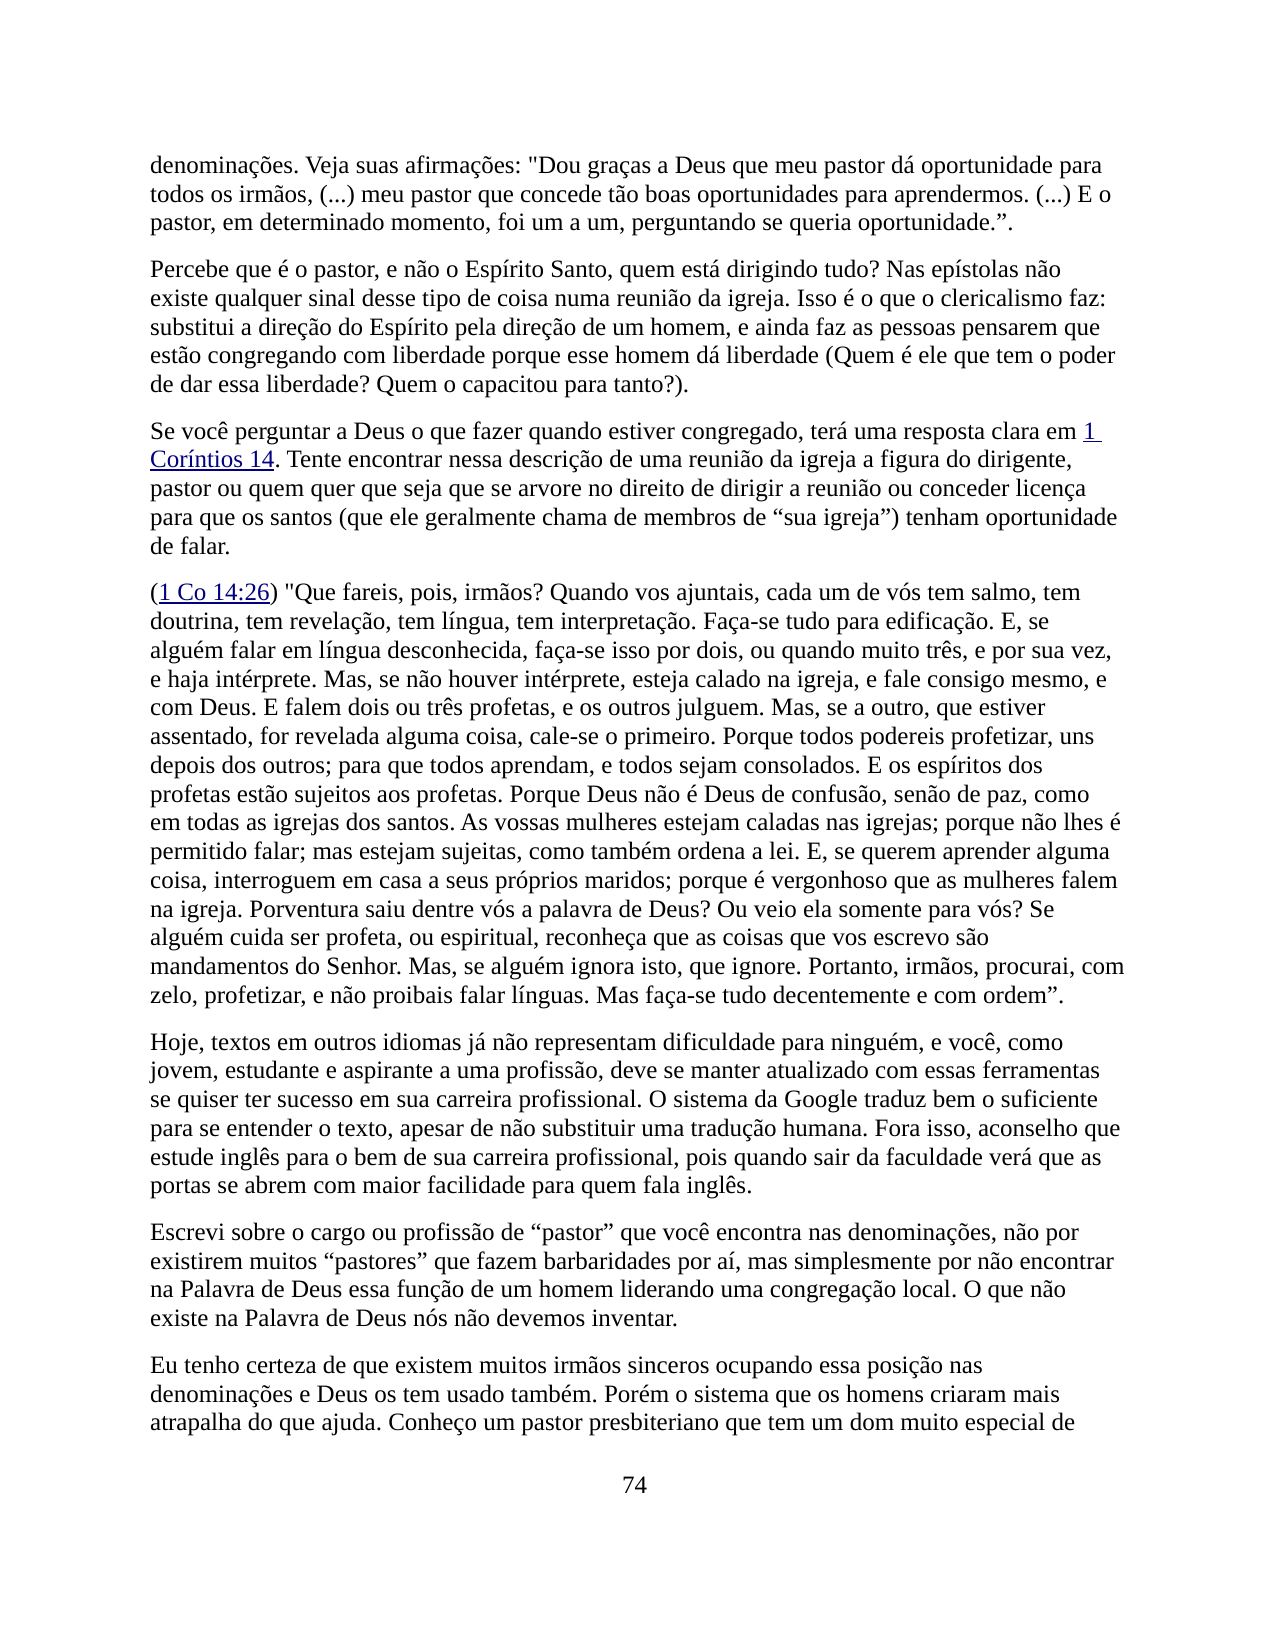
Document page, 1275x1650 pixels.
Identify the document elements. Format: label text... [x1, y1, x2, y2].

text Hoje, textos em outros idiomas já não representam dificuldade para ninguém, e você, como jovem, estudante e aspirante a uma profissão, deve se manter atualizado com essas ferramentas se quiser ter sucesso em sua carreira profissional. O sistema da Google traduz bem o suficiente para se entender o texto, apesar de não substituir uma tradução humana. Fora isso, aconselho que estude inglês para o bem de sua carreira profissional, pois quando sair da faculdade verá que as portas se abrem com maior facilidade para quem fala inglês. [150, 1027, 1125, 1199]
text Escrevi sobre o cargo ou profissão de “pastor” que você encontra nas denominações, não por existirem muitos “pastores” que fazem barbaridades por aí, mas simplesmente por não encontrar na Palavra de Deus essa função de um homem liderando uma congregação local. O que não existe na Palavra de Deus nós não devemos inventar. [150, 1217, 1125, 1332]
text Percebe que é o pastor, e não o Espírito Santo, quem está dirigindo tudo? Nas epístolas não existe qualquer sinal desse tipo de coisa numa reunião da igreja. Isso é o que o clericalismo faz: substitui a direção do Espírito pela direção de um homem, e ainda faz as pessoas pensarem que estão congregando com liberdade porque esse homem dá liberdade (Quem é ele que tem o poder de dar essa liberdade? Quem o capacitou para tanto?). [150, 254, 1125, 398]
text Eu tenho certeza de que existem muitos irmãos sinceros ocupando essa posição nas denominações e Deus os tem usado também. Porém o sistema que os homens criaram mais atrapalha do que ajuda. Conheço um pastor presbiteriano que tem um dom muito especial de [150, 1350, 1125, 1436]
text (1 Co 14:26) "Que fareis, pois, irmãos? Quando vos ajuntais, cada um de vós tem salmo, tem doutrina, tem revelação, tem língua, tem interpretação. Faça-se tudo para edificação. E, se alguém falar em língua desconhecida, faça-se isso por dois, ou quando muito três, e por sua vez, e haja intérprete. Mas, se não houver intérprete, esteja calado na igreja, e fale consigo mesmo, e com Deus. E falem dois ou três profetas, e os outros julguem. Mas, se a outro, que estiver assentado, for revelada alguma coisa, cale-se o primeiro. Porque todos podereis profetizar, uns depois dos outros; para que todos aprendam, e todos sejam consolados. E os espíritos dos profetas estão sujeitos aos profetas. Porque Deus não é Deus de confusão, senão de paz, como em todas as igrejas dos santos. As vossas mulheres estejam caladas nas igrejas; porque não lhes é permitido falar; mas estejam sujeitas, como também ordena a lei. E, se querem aprender alguma coisa, interroguem em casa a seus próprios maridos; porque é vergonhoso que as mulheres falem na igreja. Porventura saiu dentre vós a palavra de Deus? Ou veio ela somente para vós? Se alguém cuida ser profeta, ou espiritual, reconheça que as coisas que vos escrevo são mandamentos do Senhor. Mas, se alguém ignora isto, que ignore. Portanto, irmãos, procurai, com zelo, profetizar, e não proibais falar línguas. Mas faça-se tudo decentemente e com ordem”. [150, 577, 1125, 1009]
text denominações. Veja suas afirmações: "Dou graças a Deus que meu pastor dá oportunidade para todos os irmãos, (...) meu pastor que concede tão boas oportunidades para aprendermos. (...) E o pastor, em determinado momento, foi um a um, perguntando se queria oportunidade.”. [150, 150, 1125, 236]
text Se você perguntar a Deus o que fazer quando estiver congregado, terá uma resposta clara em 1 Coríntios 14. Tente encontrar nessa descrição de uma reunião da igreja a figura do dirigente, pastor ou quem quer que seja que se arvore no direito de dirigir a reunião ou conceder licença para que os santos (que ele geralmente chama de membros de “sua igreja”) tenham oportunidade de falar. [150, 416, 1125, 559]
